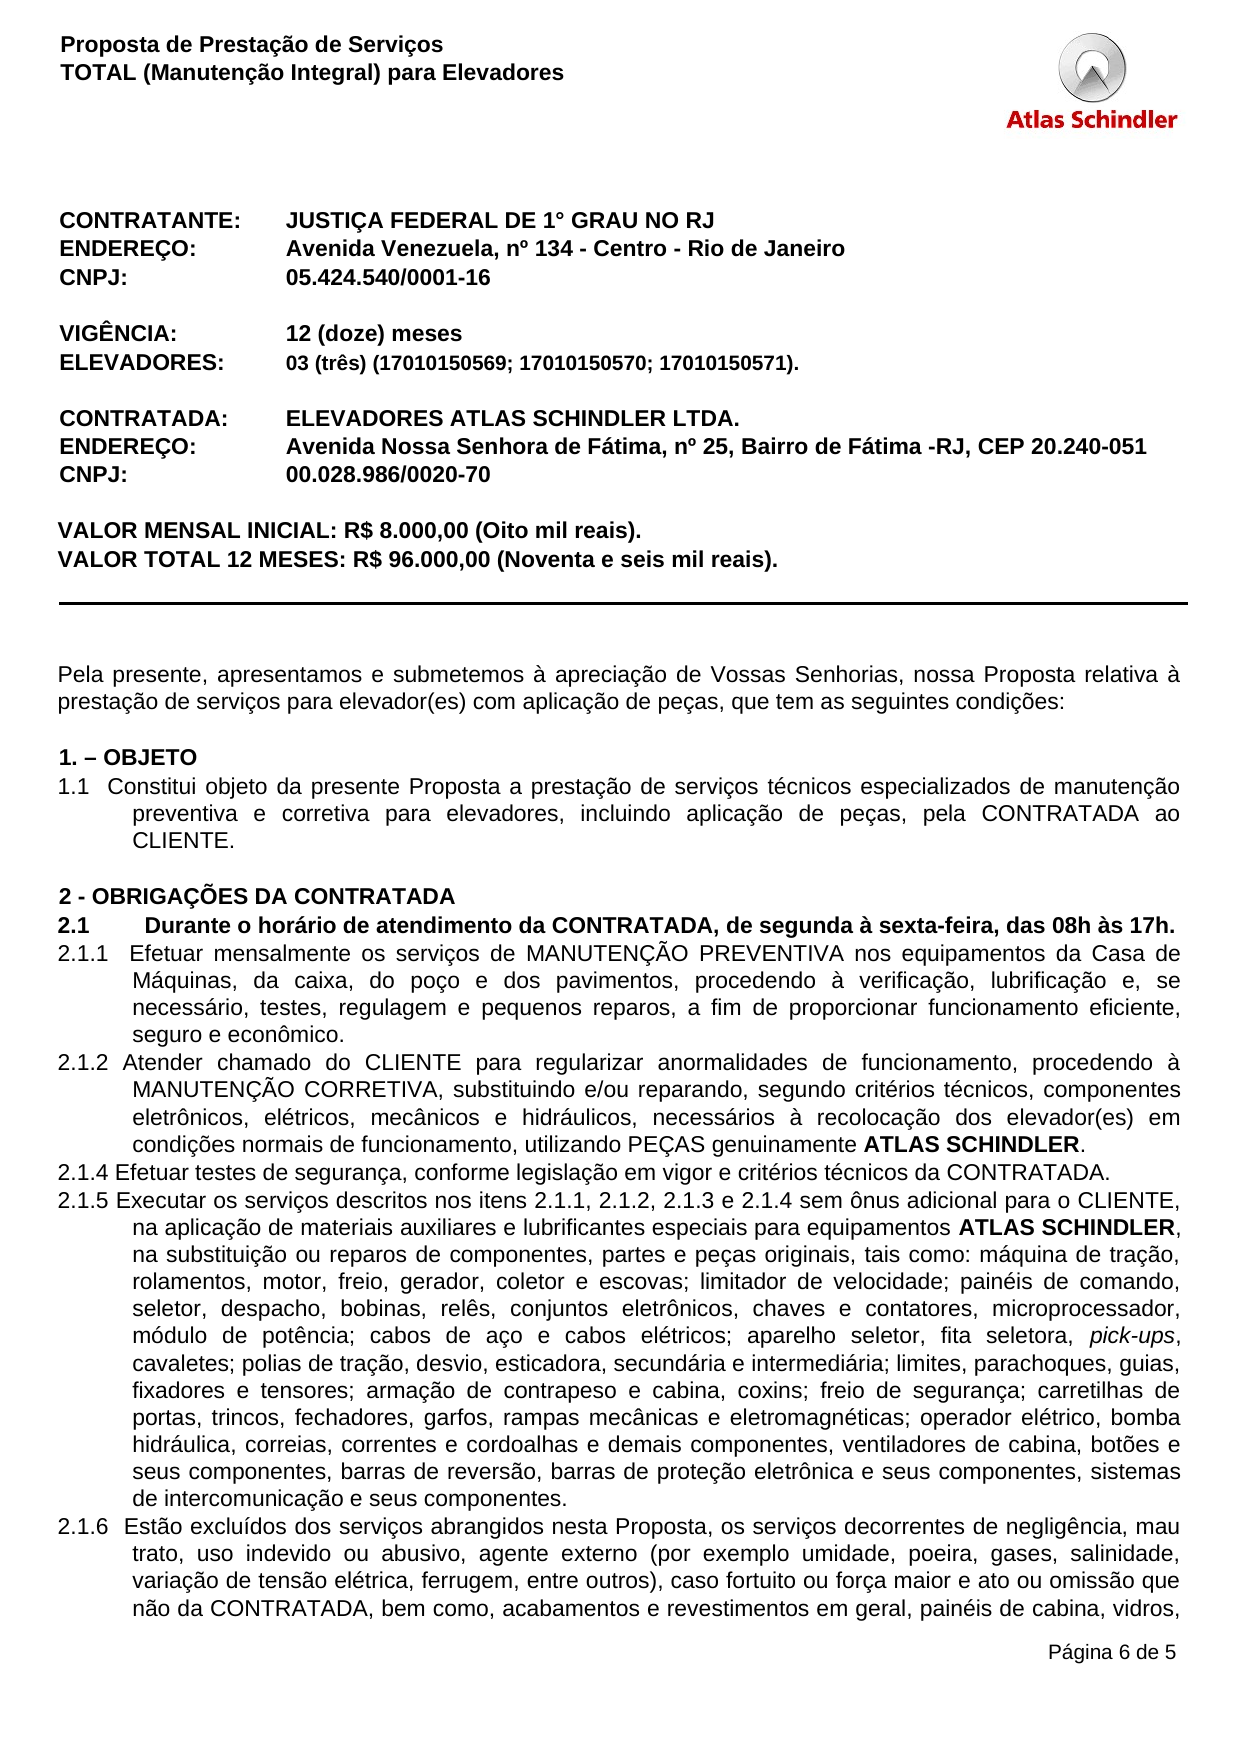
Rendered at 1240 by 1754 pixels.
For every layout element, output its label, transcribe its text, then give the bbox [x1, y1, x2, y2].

table_cell ELEVADORES: [59, 349, 286, 405]
text Pela presente, apresentamos e submetemos à apreciação de Vossas Senhorias, nossa Proposta relativa à prestação de serviços para elevador(es) com aplicação de peças, que tem as seguintes condições: [57, 661, 1181, 714]
text 2.1.2 Atender chamado do CLIENTE para regularizar anormalidades de funcionamento, procedendo à MANUTENÇÃO CORRETIVA, substituindo e/ou reparando, segundo critérios técnicos, componentes eletrônicos, elétricos, mecânicos e hidráulicos, necessários à recolocação dos elevador(es) em condições normais de funcionamento, utilizando PEÇAS genuinamente ATLAS SCHINDLER. [57, 1049, 1181, 1157]
table_header JUSTIÇA FEDERAL DE 1° GRAU NO RJ [286, 207, 1216, 235]
table_cell ENDEREÇO: [59, 235, 286, 263]
table_cell Avenida Venezuela, nº 134 - Centro - Rio de Janeiro [286, 235, 1216, 263]
text VALOR TOTAL 12 MESES: R$ 96.000,00 (Noventa e seis mil reais). [57, 546, 1182, 572]
table_cell [59, 489, 286, 517]
table_cell CNPJ: [59, 461, 286, 489]
text 2.1.5 Executar os serviços descritos nos itens 2.1.1, 2.1.2, 2.1.3 e 2.1.4 sem ônus adicional para o CLIENTE, na aplicação de materiais auxiliares e lubrificantes especiais para equipamentos ATLAS SCHINDLER, na substituição ou reparos de componentes, partes e peças originais, tais como: máquina de tração, rolamentos, motor, freio, gerador, coletor e escovas; limitador de velocidade; painéis de comando, seletor, despacho, bobinas, relês, conjuntos eletrônicos, chaves e contatores, microprocessador, módulo de potência; cabos de aço e cabos elétricos; aparelho seletor, fita seletora, pick-ups, cavaletes; polias de tração, desvio, esticadora, secundária e intermediária; limites, parachoques, guias, fixadores e tensores; armação de contrapeso e cabina, coxins; freio de segurança; carretilhas de portas, trincos, fechadores, garfos, rampas mecânicas e eletromagnéticas; operador elétrico, bomba hidráulica, correias, correntes e cordoalhas e demais componentes, ventiladores de cabina, botões e seus componentes, barras de reversão, barras de proteção eletrônica e seus componentes, sistemas de intercomunicação e seus componentes. [57, 1187, 1181, 1511]
table_cell ENDEREÇO: [59, 433, 286, 461]
table_cell Avenida Nossa Senhora de Fátima, nº 25, Bairro de Fátima -RJ, CEP 20.240-051 [286, 433, 1216, 461]
subtitle 1. – OBJETO [58, 744, 1182, 771]
table_cell CNPJ: [59, 264, 286, 320]
table_cell 00.028.986/0020-70 [286, 461, 1216, 489]
text 2.1.6 Estão excluídos dos serviços abrangidos nesta Proposta, os serviços decorrentes de negligência, mau trato, uso indevido ou abusivo, agente externo (por exemplo umidade, poeira, gases, salinidade, variação de tensão elétrica, ferrugem, entre outros), caso fortuito ou força maior e ato ou omissão que não da CONTRATADA, bem como, acabamentos e revestimentos em geral, painéis de cabina, vidros, [57, 1513, 1181, 1621]
table_cell 03 (três) (17010150569; 17010150570; 17010150571). [286, 349, 1216, 405]
text 2.1.4 Efetuar testes de segurança, conforme legislação em vigor e critérios técnicos da CONTRATADA. [57, 1159, 1181, 1185]
text 2.1 Durante o horário de atendimento da CONTRATADA, de segunda à sexta-feira, das 08h às 17h. [57, 912, 1182, 938]
table_cell ELEVADORES ATLAS SCHINDLER LTDA. [286, 405, 1216, 433]
subtitle 2 - OBRIGAÇÕES DA CONTRATADA [58, 883, 1182, 909]
table_cell CONTRATADA: [59, 405, 286, 433]
table_cell 05.424.540/0001-16 [286, 264, 1216, 320]
table_cell 12 (doze) meses [286, 320, 1216, 348]
text 1.1 Constitui objeto da presente Proposta a prestação de serviços técnicos especializados de manutenção preventiva e corretiva para elevadores, incluindo aplicação de peças, pela CONTRATADA ao CLIENTE. [57, 773, 1181, 853]
text 2.1.1 Efetuar mensalmente os serviços de MANUTENÇÃO PREVENTIVA nos equipamentos da Casa de Máquinas, da caixa, do poço e dos pavimentos, procedendo à verificação, lubrificação e, se necessário, testes, regulagem e pequenos reparos, a fim de proporcionar funcionamento eficiente, seguro e econômico. [57, 940, 1181, 1047]
table_cell [286, 489, 1216, 517]
text VALOR MENSAL INICIAL: R$ 8.000,00 (Oito mil reais). [57, 517, 1182, 544]
table_cell VIGÊNCIA: [59, 320, 286, 348]
table_header CONTRATANTE: [59, 207, 286, 235]
